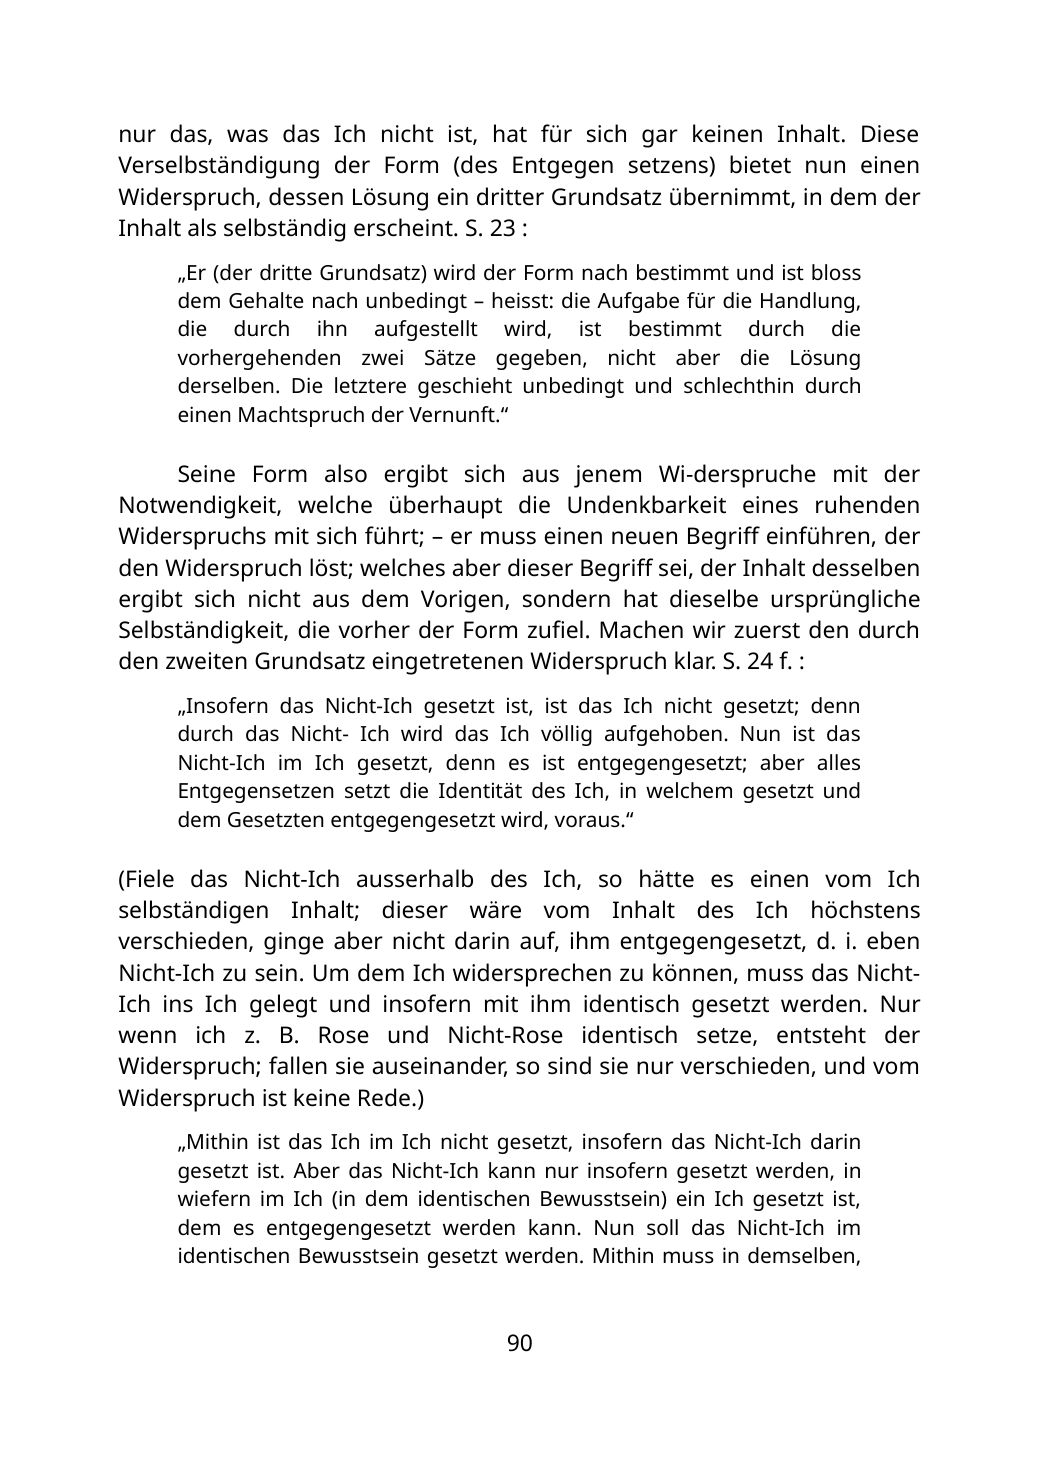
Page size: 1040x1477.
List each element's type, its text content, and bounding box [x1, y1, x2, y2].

text Seine Form also ergibt sich aus jenem Wi-derspruche mit der Notwendigkeit, welche überhaupt die Undenkbarkeit eines ruhenden Widerspruchs mit sich führt; – er muss einen neuen Begriff einführen, der den Widerspruch löst; welches aber dieser Begriff sei, der Inhalt desselben ergibt sich nicht aus dem Vorigen, sondern hat dieselbe ursprüngliche Selbständigkeit, die vorher der Form zufiel. Machen wir zuerst den durch den zweiten Grundsatz eingetretenen Widerspruch klar. S. 24 f. : [118, 458, 921, 677]
text „Mithin ist das Ich im Ich nicht gesetzt, insofern das Nicht-Ich darin gesetzt ist. Aber das Nicht-Ich kann nur insofern gesetzt werden, in wiefern im Ich (in dem identischen Bewusstsein) ein Ich gesetzt ist, dem es entgegengesetzt werden kann. Nun soll das Nicht-Ich im identischen Bewusstsein gesetzt werden. Mithin muss in demselben, [177, 1127, 862, 1269]
text (Fiele das Nicht-Ich ausserhalb des Ich, so hätte es einen vom Ich selbständigen Inhalt; dieser wäre vom Inhalt des Ich höchstens verschieden, ginge aber nicht darin auf, ihm entgegengesetzt, d. i. eben Nicht-Ich zu sein. Um dem Ich widersprechen zu können, muss das Nicht-Ich ins Ich gelegt und insofern mit ihm identisch gesetzt werden. Nur wenn ich z. B. Rose und Nicht-Rose identisch setze, entsteht der Widerspruch; fallen sie auseinander, so sind sie nur verschieden, und vom Widerspruch ist keine Rede.) [118, 863, 921, 1113]
text „Insofern das Nicht-Ich gesetzt ist, ist das Ich nicht gesetzt; denn durch das Nicht- Ich wird das Ich völlig aufgehoben. Nun ist das Nicht-Ich im Ich gesetzt, denn es ist entgegengesetzt; aber alles Entgegensetzen setzt die Identität des Ich, in welchem gesetzt und dem Gesetzten entgegengesetzt wird, voraus.“ [177, 691, 862, 833]
text „Er (der dritte Grundsatz) wird der Form nach bestimmt und ist bloss dem Gehalte nach unbedingt – heisst: die Aufgabe für die Handlung, die durch ihn aufgestellt wird, ist bestimmt durch die vorhergehenden zwei Sätze gegeben, nicht aber die Lösung derselben. Die letztere geschieht unbedingt und schlechthin durch einen Machtspruch der Vernunft.“ [177, 258, 862, 428]
text nur das, was das Ich nicht ist, hat für sich gar keinen Inhalt. Diese Verselbständigung der Form (des Entgegen setzens) bietet nun einen Widerspruch, dessen Lösung ein dritter Grundsatz übernimmt, in dem der Inhalt als selbständig erscheint. S. 23 : [118, 118, 921, 243]
